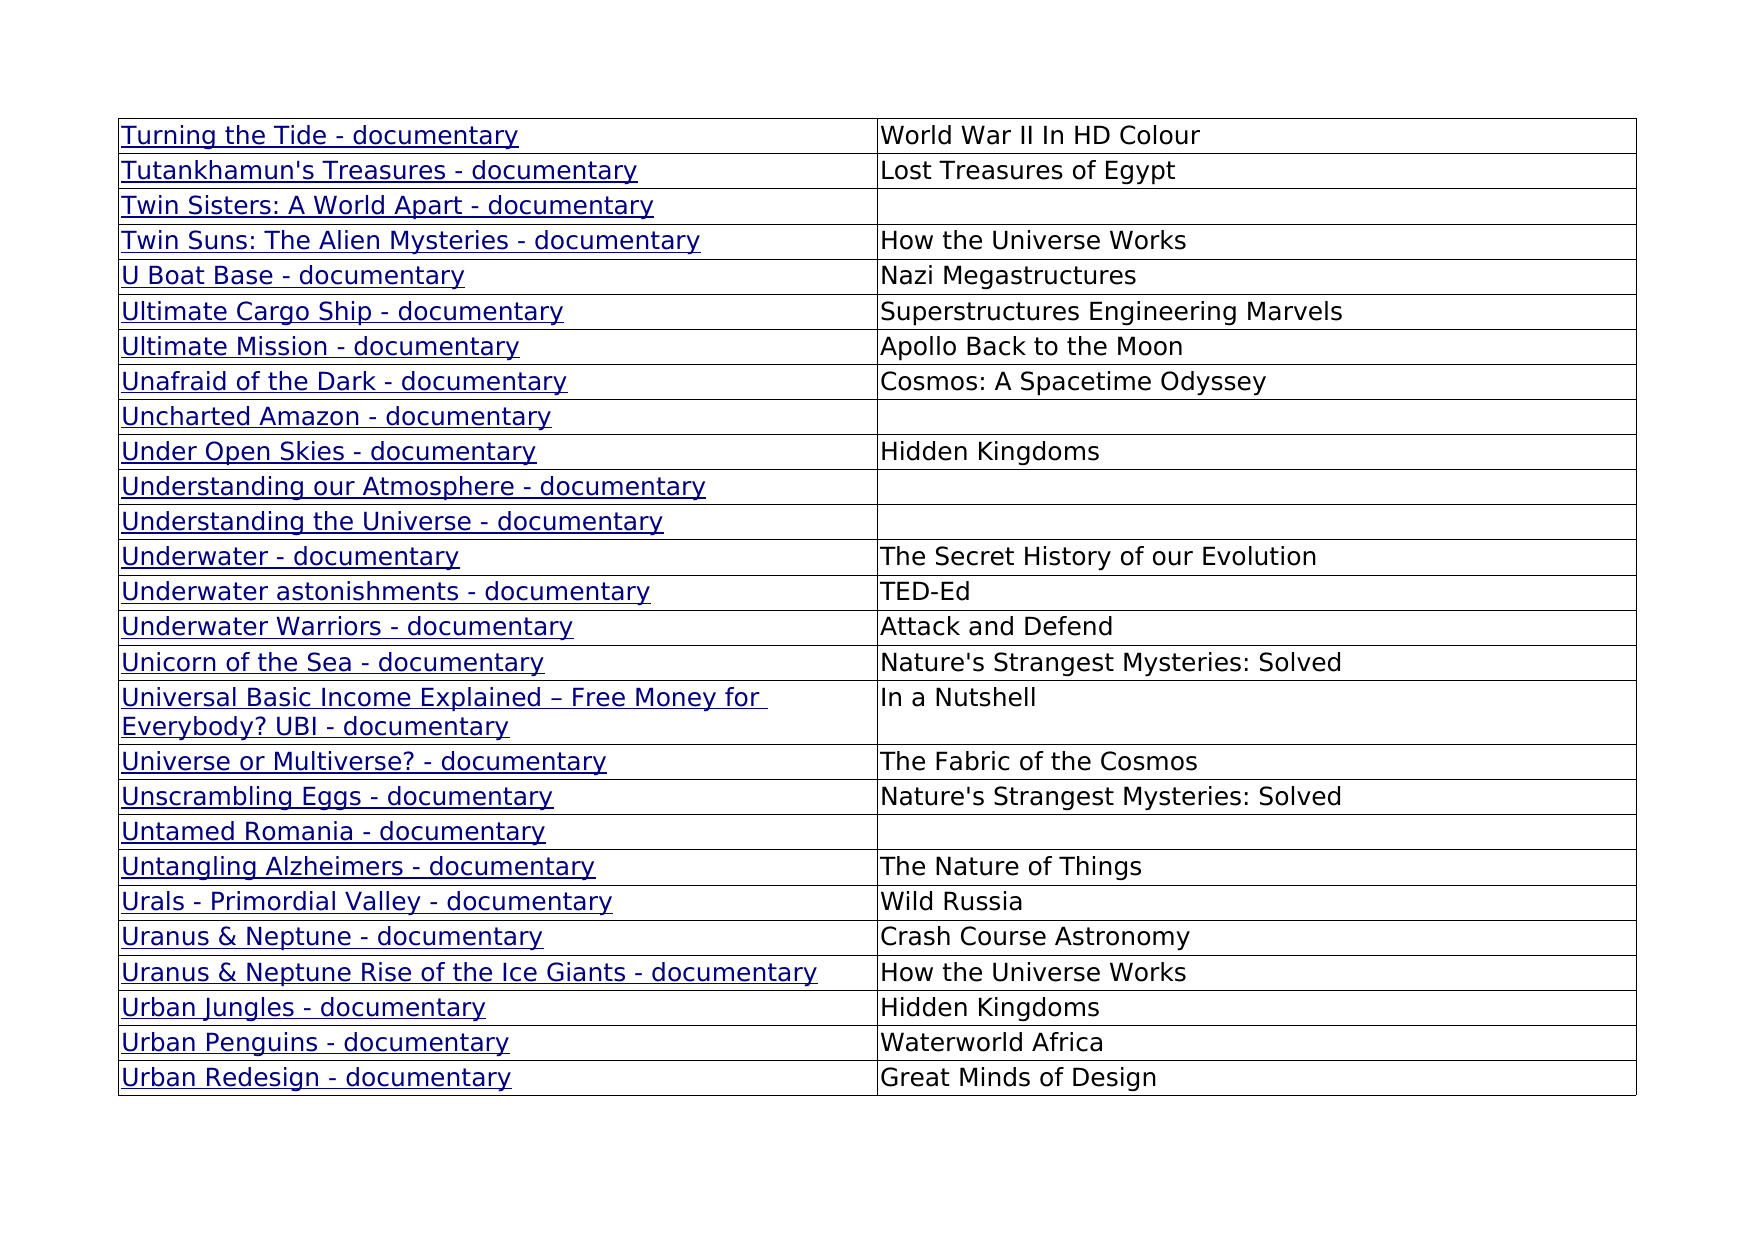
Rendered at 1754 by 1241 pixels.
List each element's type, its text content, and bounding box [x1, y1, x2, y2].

table_cell Uranus & Neptune - documentary [119, 921, 877, 955]
table_cell Urban Penguins - documentary [119, 1026, 877, 1060]
table_cell Wild Russia [878, 886, 1636, 919]
table_cell Crash Course Astronomy [878, 921, 1636, 955]
table_cell Unscrambling Eggs - documentary [119, 780, 877, 814]
table_cell How the Universe Works [878, 225, 1636, 258]
table_cell Untangling Alzheimers - documentary [119, 850, 877, 884]
table_cell The Fabric of the Cosmos [878, 745, 1636, 779]
table_cell Ultimate Mission - documentary [119, 330, 877, 364]
table_cell [878, 470, 1636, 504]
table_cell Universe or Multiverse? - documentary [119, 745, 877, 779]
table_cell Unicorn of the Sea - documentary [119, 646, 877, 680]
table_cell Universal Basic Income Explained – Free Money for Everybody? UBI - documentary [119, 681, 877, 744]
table_cell [878, 815, 1636, 849]
table_cell Tutankhamun's Treasures - documentary [119, 154, 877, 188]
table_cell Twin Sisters: A World Apart - documentary [119, 189, 877, 223]
table_cell Underwater Warriors - documentary [119, 611, 877, 645]
table_cell In a Nutshell [878, 681, 1636, 744]
table_cell Great Minds of Design [878, 1061, 1636, 1095]
table_cell Hidden Kingdoms [878, 435, 1636, 469]
table_cell TED-Ed [878, 576, 1636, 609]
table_cell U Boat Base - documentary [119, 260, 877, 294]
table_cell Understanding the Universe - documentary [119, 505, 877, 539]
table_cell Nature's Strangest Mysteries: Solved [878, 780, 1636, 814]
table_cell Urban Redesign - documentary [119, 1061, 877, 1095]
table_cell [878, 505, 1636, 539]
table_cell Under Open Skies - documentary [119, 435, 877, 469]
table_cell Twin Suns: The Alien Mysteries - documentary [119, 225, 877, 258]
table_cell The Nature of Things [878, 850, 1636, 884]
table_cell Waterworld Africa [878, 1026, 1636, 1060]
table_cell Nature's Strangest Mysteries: Solved [878, 646, 1636, 680]
table_cell Ultimate Cargo Ship - documentary [119, 295, 877, 329]
table_cell Uncharted Amazon - documentary [119, 400, 877, 434]
table_cell Turning the Tide - documentary [119, 119, 877, 153]
table_cell Attack and Defend [878, 611, 1636, 645]
table_cell Apollo Back to the Moon [878, 330, 1636, 364]
table_cell Unafraid of the Dark - documentary [119, 365, 877, 399]
table_cell How the Universe Works [878, 956, 1636, 990]
table_cell Hidden Kingdoms [878, 991, 1636, 1025]
table_cell Nazi Megastructures [878, 260, 1636, 294]
table_cell Cosmos: A Spacetime Odyssey [878, 365, 1636, 399]
table_cell Untamed Romania - documentary [119, 815, 877, 849]
table_cell Superstructures Engineering Marvels [878, 295, 1636, 329]
table_cell Understanding our Atmosphere - documentary [119, 470, 877, 504]
table_cell Lost Treasures of Egypt [878, 154, 1636, 188]
table_cell [878, 189, 1636, 223]
table_cell [878, 400, 1636, 434]
table_cell The Secret History of our Evolution [878, 540, 1636, 574]
table_cell Urals - Primordial Valley - documentary [119, 886, 877, 919]
table_cell World War II In HD Colour [878, 119, 1636, 153]
table_cell Urban Jungles - documentary [119, 991, 877, 1025]
table_cell Underwater - documentary [119, 540, 877, 574]
table_cell Underwater astonishments - documentary [119, 576, 877, 609]
table_cell Uranus & Neptune Rise of the Ice Giants - documentary [119, 956, 877, 990]
